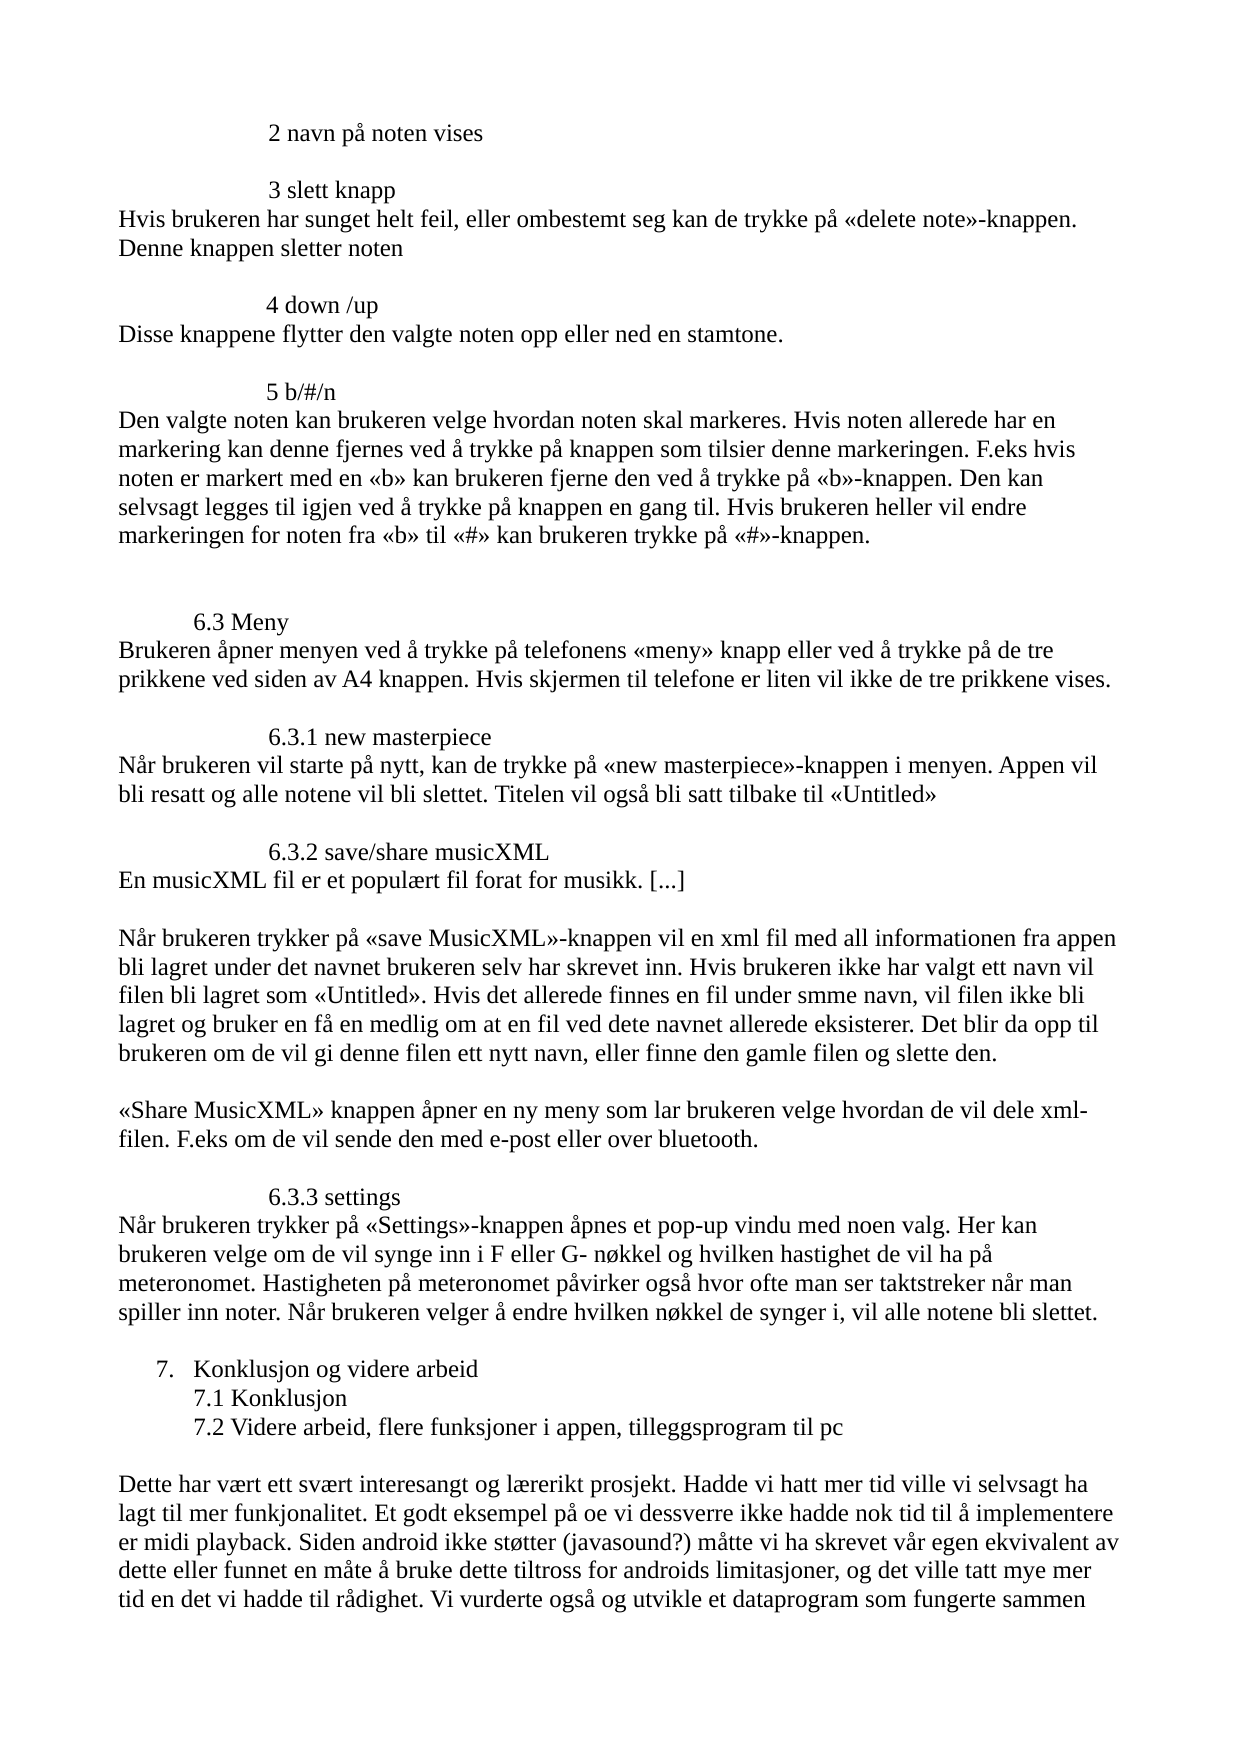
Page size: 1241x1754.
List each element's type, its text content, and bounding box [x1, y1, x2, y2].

list 3 slett knapp [231, 176, 1122, 204]
text Dette har vært ett svært interesangt og lærerikt prosjekt. Hadde vi hatt mer tid ville vi selvsagt ha lagt til mer funkjonalitet. Et godt eksempel på oe vi dessverre ikke hadde nok tid til å implementere er midi playback. Siden android ikke støtter (javasound?) måtte vi ha skrevet vår egen ekvivalent av dette eller funnet en måte å bruke dette tiltross for androids limitasjoner, og det ville tatt mye mer tid en det vi hadde til rådighet. Vi vurderte også og utvikle et dataprogram som fungerte sammen [118, 1469, 1122, 1613]
list Konklusjon og videre arbeid [156, 1354, 1122, 1383]
list 6.3.3 settings [231, 1182, 1122, 1211]
text Når brukeren vil starte på nytt, kan de trykke på «new masterpiece»-knappen i menyen. Appen vil bli resatt og alle notene vil bli slettet. Titelen vil også bli satt tilbake til «Untitled» [118, 751, 1122, 808]
list 7.1 Konklusjon [156, 1383, 1122, 1412]
list 6.3.2 save/share musicXML [231, 837, 1122, 866]
text Den valgte noten kan brukeren velge hvordan noten skal markeres. Hvis noten allerede har en markering kan denne fjernes ved å trykke på knappen som tilsier denne markeringen. F.eks hvis noten er markert med en «b» kan brukeren fjerne den ved å trykke på «b»-knappen. Den kan selvsagt legges til igjen ved å trykke på knappen en gang til. Hvis brukeren heller vil endre markeringen for noten fra «b» til «#» kan brukeren trykke på «#»-knappen. [118, 406, 1122, 549]
list 2 navn på noten vises [231, 118, 1122, 147]
text 5 b/#/n [118, 377, 1122, 406]
text En musicXML fil er et populært fil forat for musikk. [...] [118, 866, 1122, 894]
list 6.3.1 new masterpiece [231, 722, 1122, 751]
text 4 down /up [118, 291, 1122, 319]
list 7.2 Videre arbeid, flere funksjoner i appen, tilleggsprogram til pc [156, 1412, 1122, 1441]
text Når brukeren trykker på «save MusicXML»-knappen vil en xml fil med all informationen fra appen bli lagret under det navnet brukeren selv har skrevet inn. Hvis brukeren ikke har valgt ett navn vil filen bli lagret som «Untitled». Hvis det allerede finnes en fil under smme navn, vil filen ikke bli lagret og bruker en få en medlig om at en fil ved dete navnet allerede eksisterer. Det blir da opp til brukeren om de vil gi denne filen ett nytt navn, eller finne den gamle filen og slette den. [118, 923, 1122, 1067]
text Brukeren åpner menyen ved å trykke på telefonens «meny» knapp eller ved å trykke på de tre prikkene ved siden av A4 knappen. Hvis skjermen til telefone er liten vil ikke de tre prikkene vises. [118, 636, 1122, 693]
text Hvis brukeren har sunget helt feil, eller ombestemt seg kan de trykke på «delete note»-knappen. Denne knappen sletter noten [118, 204, 1122, 262]
list 6.3 Meny [156, 607, 1122, 636]
text «Share MusicXML» knappen åpner en ny meny som lar brukeren velge hvordan de vil dele xml-filen. F.eks om de vil sende den med e-post eller over bluetooth. [118, 1096, 1122, 1153]
text Når brukeren trykker på «Settings»-knappen åpnes et pop-up vindu med noen valg. Her kan brukeren velge om de vil synge inn i F eller G- nøkkel og hvilken hastighet de vil ha på meteronomet. Hastigheten på meteronomet påvirker også hvor ofte man ser taktstreker når man spiller inn noter. Når brukeren velger å endre hvilken nøkkel de synger i, vil alle notene bli slettet. [118, 1211, 1122, 1326]
text Disse knappene flytter den valgte noten opp eller ned en stamtone. [118, 319, 1122, 348]
